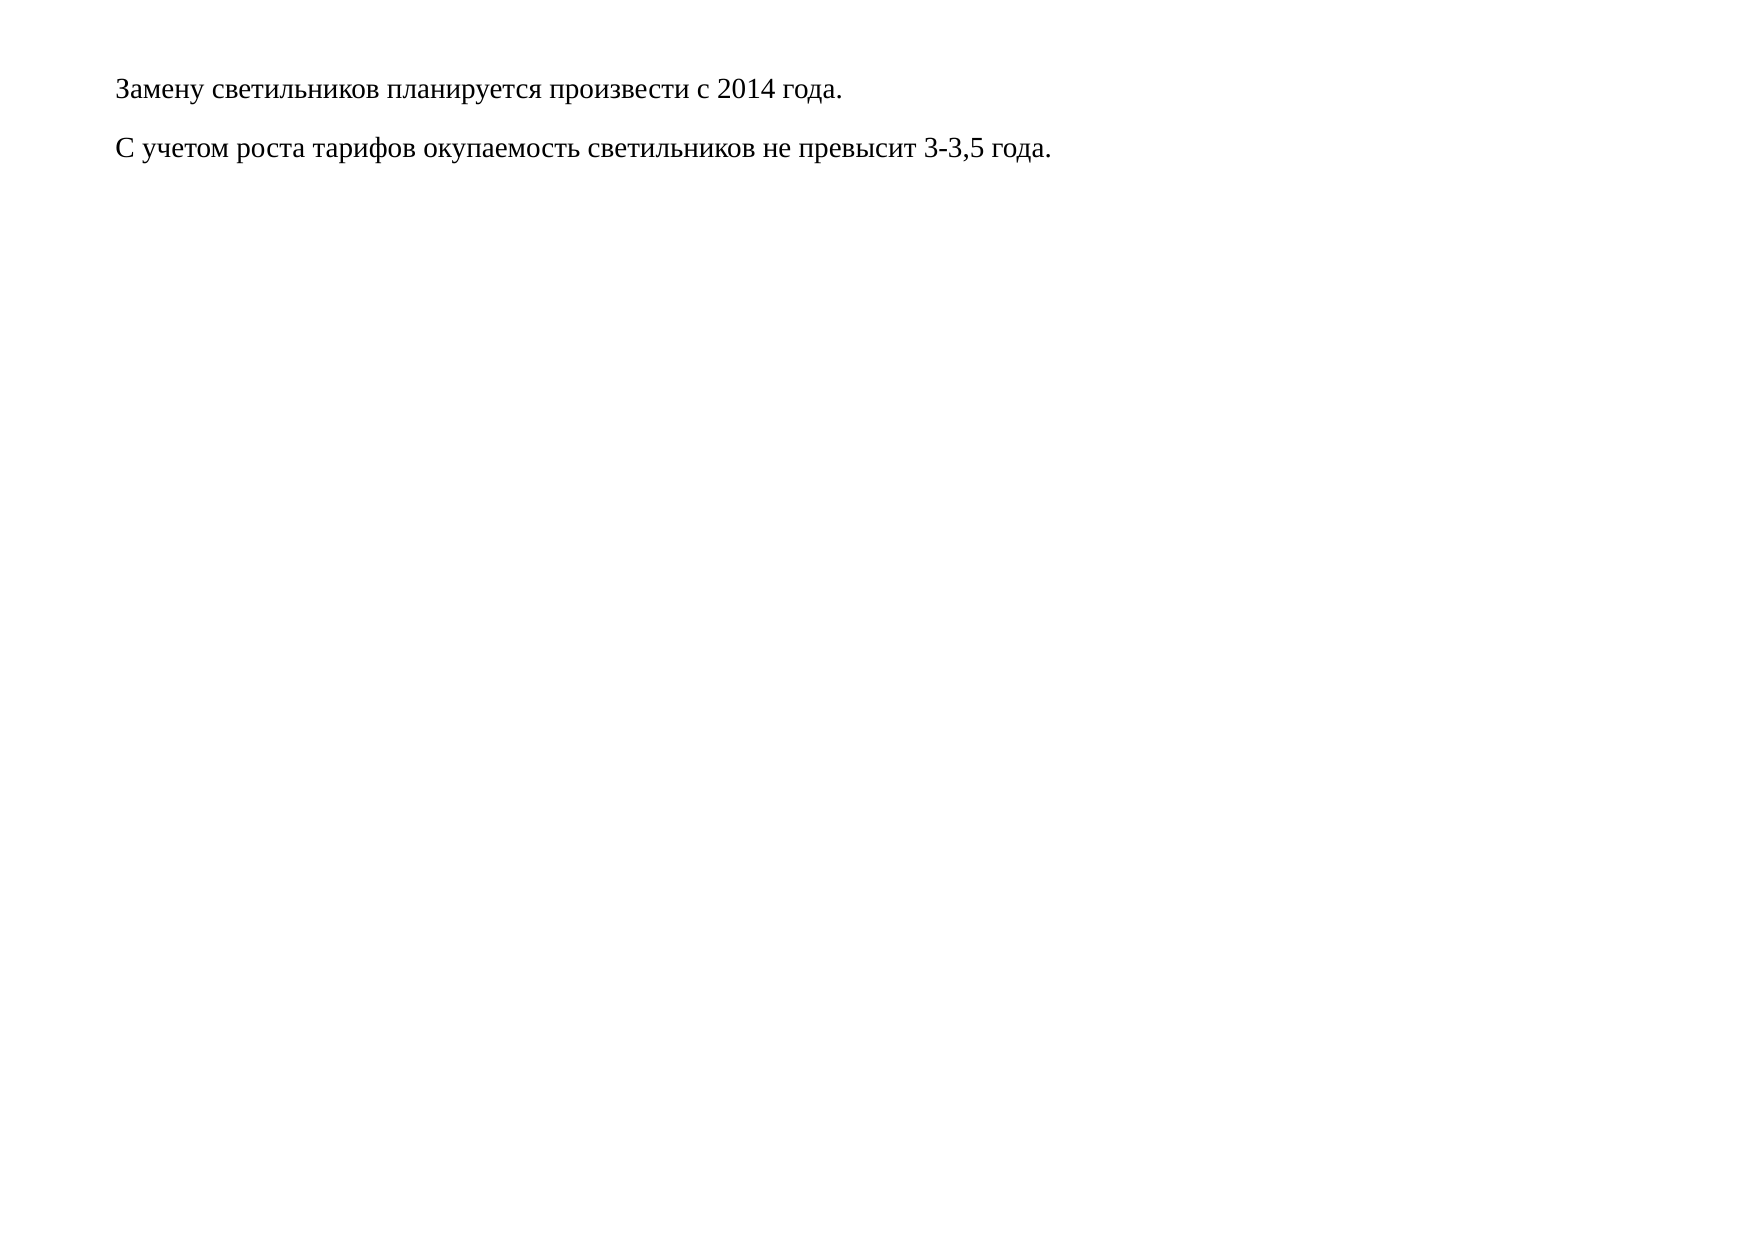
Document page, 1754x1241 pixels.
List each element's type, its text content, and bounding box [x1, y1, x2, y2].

text С учетом роста тарифов окупаемость светильников не превысит 3-3,5 года. [41, 130, 1707, 164]
text Замену светильников планируется произвести с 2014 года. [41, 71, 1707, 104]
